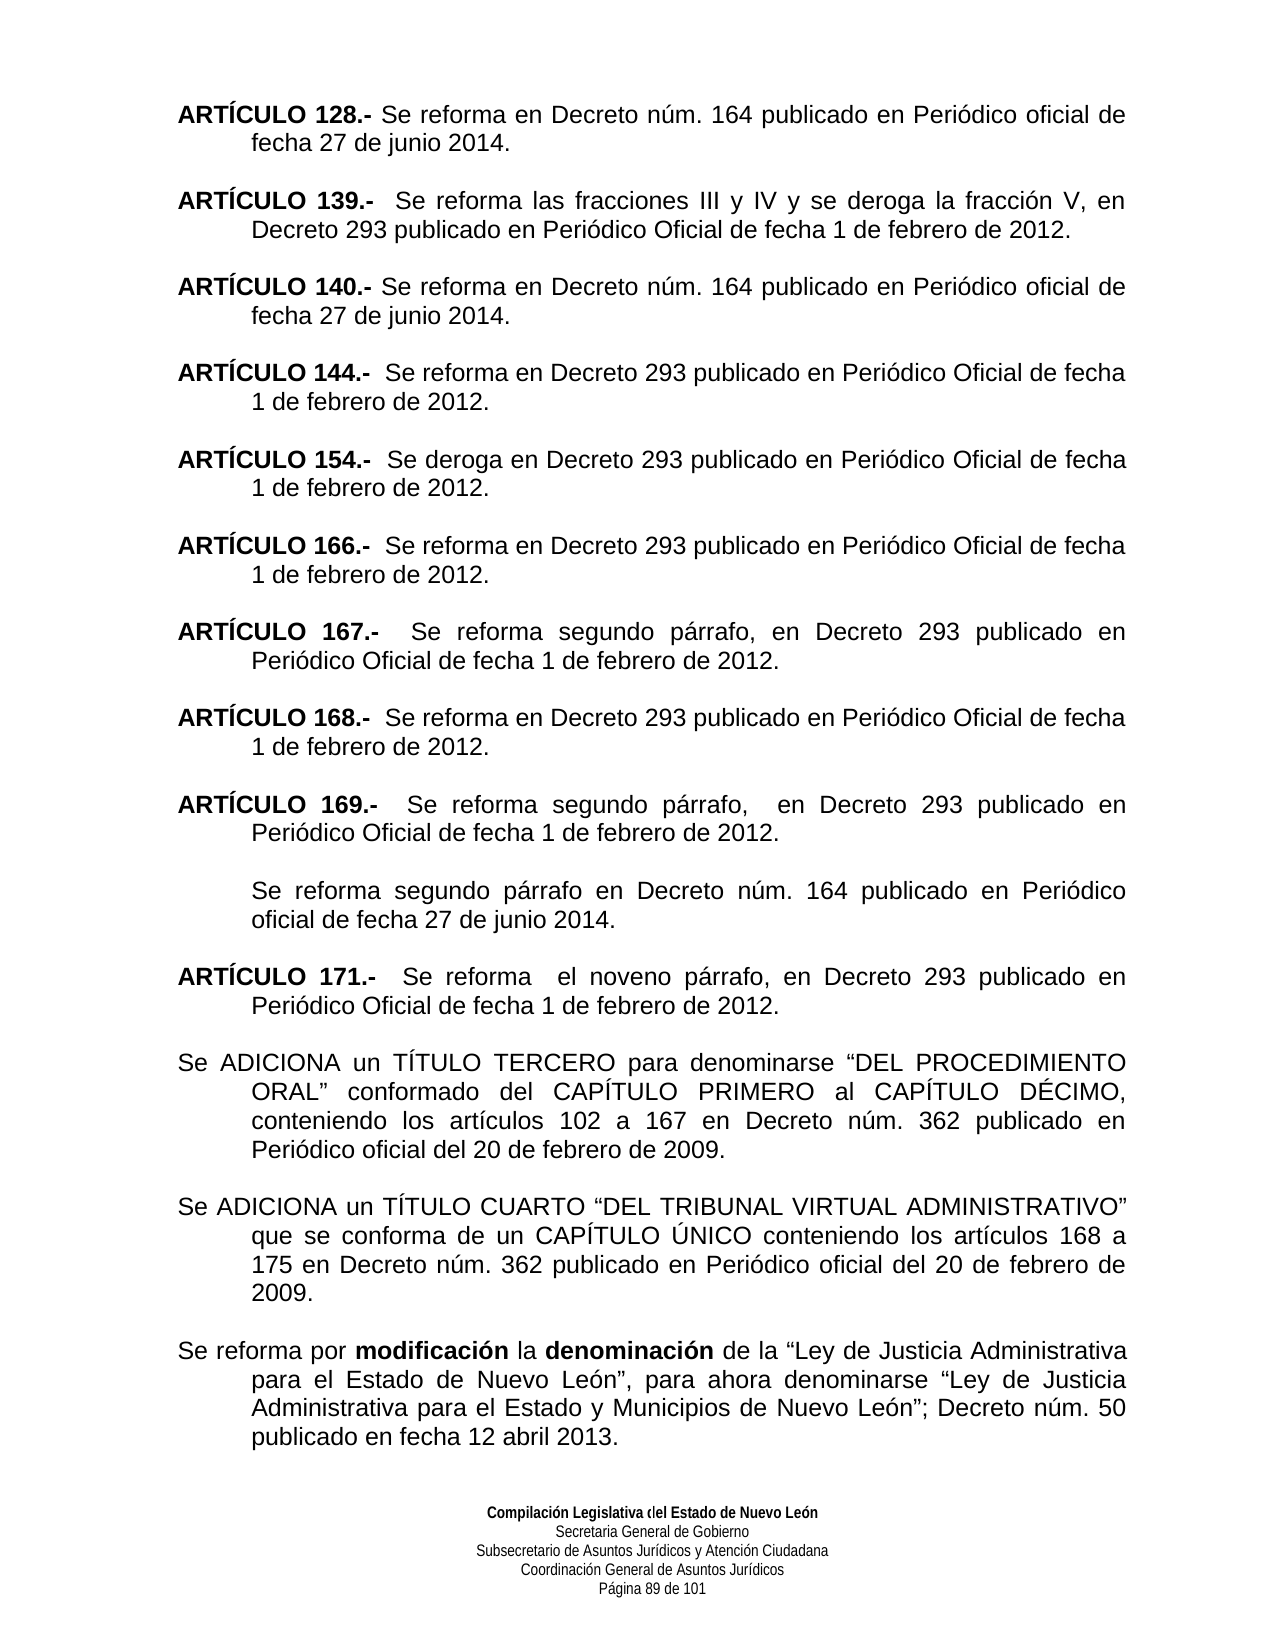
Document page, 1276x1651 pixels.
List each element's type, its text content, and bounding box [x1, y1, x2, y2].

text ARTÍCULO 139.- Se reforma las fracciones III y IV y se deroga la fracción V, en Decreto 293 publicado en Periódico Oficial de fecha 1 de febrero de 2012. [177, 186, 1127, 243]
text ARTÍCULO 167.- Se reforma segundo párrafo, en Decreto 293 publicado en Periódico Oficial de fecha 1 de febrero de 2012. [177, 617, 1127, 674]
text ARTÍCULO 128.- Se reforma en Decreto núm. 164 publicado en Periódico oficial de fecha 27 de junio 2014. [177, 99, 1127, 157]
text Se reforma segundo párrafo en Decreto núm. 164 publicado en Periódico oficial de fecha 27 de junio 2014. [251, 876, 1127, 933]
text ARTÍCULO 144.- Se reforma en Decreto 293 publicado en Periódico Oficial de fecha 1 de febrero de 2012. [177, 358, 1127, 416]
text ARTÍCULO 171.- Se reforma el noveno párrafo, en Decreto 293 publicado en Periódico Oficial de fecha 1 de febrero de 2012. [177, 962, 1127, 1019]
text ARTÍCULO 140.- Se reforma en Decreto núm. 164 publicado en Periódico oficial de fecha 27 de junio 2014. [177, 272, 1127, 329]
text ARTÍCULO 169.- Se reforma segundo párrafo, en Decreto 293 publicado en Periódico Oficial de fecha 1 de febrero de 2012. [177, 789, 1127, 847]
text Se ADICIONA un TÍTULO TERCERO para denominarse “DEL PROCEDIMIENTO ORAL” conformado del CAPÍTULO PRIMERO al CAPÍTULO DÉCIMO, conteniendo los artículos 102 a 167 en Decreto núm. 362 publicado en Periódico oficial del 20 de febrero de 2009. [177, 1048, 1127, 1163]
text Se ADICIONA un TÍTULO CUARTO “DEL TRIBUNAL VIRTUAL ADMINISTRATIVO” que se conforma de un CAPÍTULO ÚNICO conteniendo los artículos 168 a 175 en Decreto núm. 362 publicado en Periódico oficial del 20 de febrero de 2009. [177, 1192, 1127, 1307]
text ARTÍCULO 154.- Se deroga en Decreto 293 publicado en Periódico Oficial de fecha 1 de febrero de 2012. [177, 444, 1127, 502]
text ARTÍCULO 166.- Se reforma en Decreto 293 publicado en Periódico Oficial de fecha 1 de febrero de 2012. [177, 531, 1127, 588]
text ARTÍCULO 168.- Se reforma en Decreto 293 publicado en Periódico Oficial de fecha 1 de febrero de 2012. [177, 703, 1127, 761]
text Se reforma por modificación la denominación de la “Ley de Justicia Administrativa para el Estado de Nuevo León”, para ahora denominarse “Ley de Justicia Administrativa para el Estado y Municipios de Nuevo León”; Decreto núm. 50 publicado en fecha 12 abril 2013. [177, 1336, 1127, 1451]
